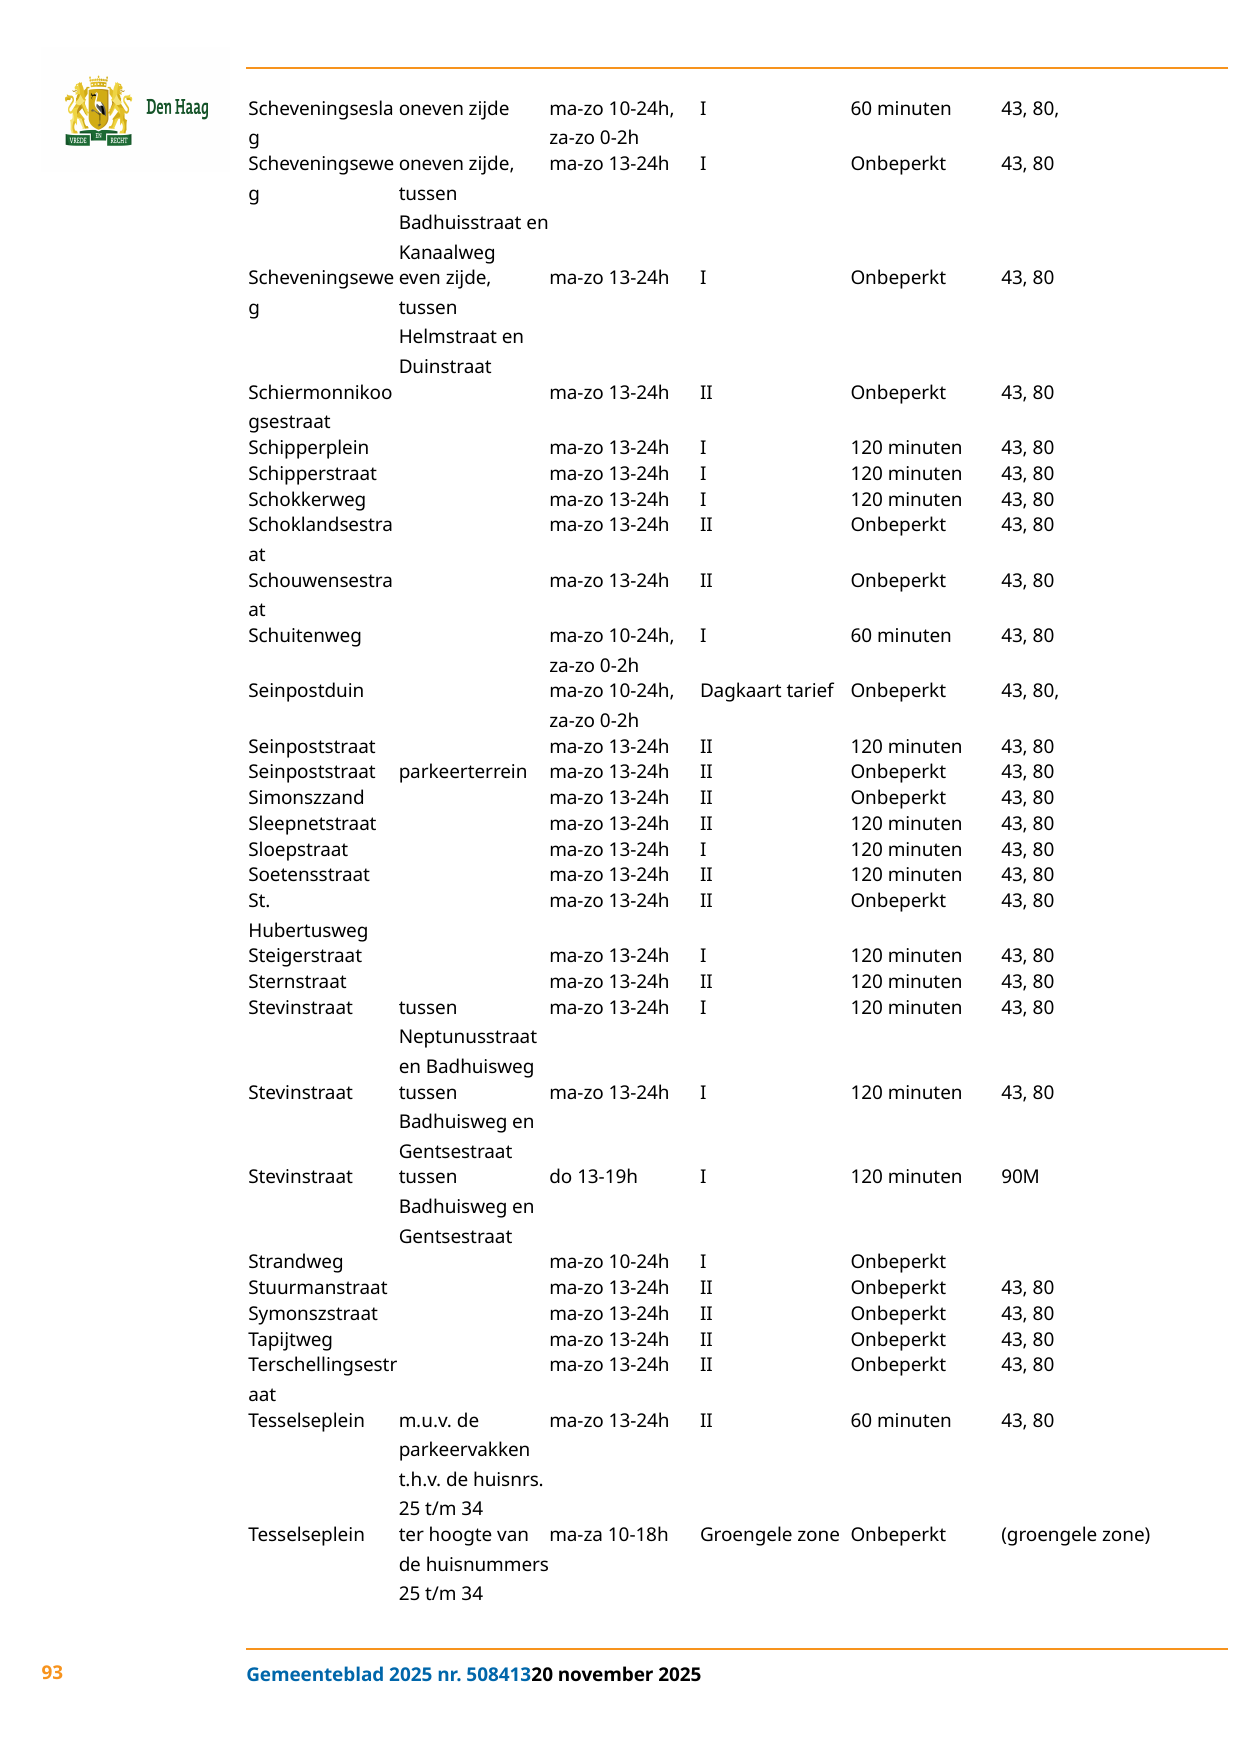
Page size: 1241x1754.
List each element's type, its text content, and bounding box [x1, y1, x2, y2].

table_cell 43, 80 [1001, 1274, 1152, 1300]
table_cell ma-zo 13-24h [549, 1274, 700, 1300]
table_cell [399, 810, 549, 836]
table_cell Onbeperkt [850, 1352, 1001, 1407]
table_cell [399, 1274, 549, 1300]
table_cell II [700, 1326, 850, 1352]
table_cell ma-zo 13-24h [549, 1407, 700, 1521]
table_cell 120 minuten [850, 733, 1001, 758]
table_cell 43, 80 [1001, 622, 1152, 677]
table_cell II [700, 567, 850, 622]
table_cell Onbeperkt [850, 1249, 1001, 1274]
table_cell Onbeperkt [850, 150, 1001, 264]
table_cell [399, 836, 549, 861]
table_cell Dagkaart tarief [700, 678, 850, 733]
table_cell ma-zo 13-24h [549, 460, 700, 486]
table_cell ma-zo 13-24h [549, 379, 700, 434]
table_cell ma-zo 13-24h [549, 861, 700, 887]
table_cell Seinpostduin [248, 678, 398, 733]
table_cell ma-zo 13-24h [549, 994, 700, 1079]
table_cell Terschellingsestraat [248, 1352, 398, 1407]
table_cell 43, 80 [1001, 434, 1152, 460]
table_cell ma-zo 13-24h [549, 810, 700, 836]
table_cell ma-zo 13-24h [549, 1326, 700, 1352]
table_cell I [700, 265, 850, 379]
table_cell ma-zo 10-24h, za-zo 0-2h [549, 678, 700, 733]
table_cell Schipperplein [248, 434, 398, 460]
table_cell Onbeperkt [850, 887, 1001, 942]
table_cell 120 minuten [850, 1079, 1001, 1164]
table_cell 120 minuten [850, 486, 1001, 512]
table_cell II [700, 784, 850, 810]
table_cell 43, 80 [1001, 733, 1152, 758]
table_cell [399, 460, 549, 486]
table_cell 120 minuten [850, 968, 1001, 994]
table_cell Schipperstraat [248, 460, 398, 486]
table_cell Sleepnetstraat [248, 810, 398, 836]
table_cell ma-zo 13-24h [549, 512, 700, 567]
table_cell II [700, 861, 850, 887]
table_cell ma-zo 13-24h [549, 733, 700, 758]
table_cell Seinpoststraat [248, 759, 398, 784]
table_cell [399, 434, 549, 460]
table_cell Onbeperkt [850, 678, 1001, 733]
table_cell [399, 678, 549, 733]
table_cell 43, 80 [1001, 379, 1152, 434]
table_cell 120 minuten [850, 861, 1001, 887]
table_cell 43, 80 [1001, 1407, 1152, 1521]
table_cell do 13-19h [549, 1164, 700, 1249]
table_cell Onbeperkt [850, 567, 1001, 622]
table_cell I [700, 1164, 850, 1249]
table_cell Stevinstraat [248, 1164, 398, 1249]
table_cell Tesselseplein [248, 1407, 398, 1521]
table_cell Onbeperkt [850, 379, 1001, 434]
table_cell I [700, 95, 850, 150]
table_cell 90M [1001, 1164, 1152, 1249]
table_cell Onbeperkt [850, 784, 1001, 810]
table_cell tussen Badhuisweg en Gentsestraat [399, 1079, 549, 1164]
table_cell Onbeperkt [850, 1521, 1001, 1606]
table_cell ma-zo 13-24h [549, 486, 700, 512]
table_cell 43, 80 [1001, 887, 1152, 942]
table_cell Onbeperkt [850, 512, 1001, 567]
table_cell I [700, 622, 850, 677]
table_cell 43, 80 [1001, 1326, 1152, 1352]
table_cell Schokkerweg [248, 486, 398, 512]
table_cell [399, 861, 549, 887]
table_cell Groengele zone [700, 1521, 850, 1606]
table_cell I [700, 460, 850, 486]
table_cell 43, 80 [1001, 512, 1152, 567]
table_cell 43, 80 [1001, 968, 1152, 994]
table_cell even zijde, tussen Helmstraat en Duinstraat [399, 265, 549, 379]
table_cell I [700, 1079, 850, 1164]
table_cell Onbeperkt [850, 1274, 1001, 1300]
table_cell 120 minuten [850, 994, 1001, 1079]
table_cell Onbeperkt [850, 265, 1001, 379]
table_cell 60 minuten [850, 95, 1001, 150]
table_cell parkeerterrein [399, 759, 549, 784]
table_cell Tesselseplein [248, 1521, 398, 1606]
table_cell Tapijtweg [248, 1326, 398, 1352]
table_cell II [700, 1407, 850, 1521]
table_cell Sternstraat [248, 968, 398, 994]
table_cell [399, 1300, 549, 1326]
table_cell [399, 733, 549, 758]
table_cell 43, 80 [1001, 836, 1152, 861]
table_cell II [700, 512, 850, 567]
table_cell 120 minuten [850, 460, 1001, 486]
picture [41, 47, 231, 172]
table_cell tussen Neptunusstraat en Badhuisweg [399, 994, 549, 1079]
table_cell II [700, 810, 850, 836]
table_cell ma-zo 13-24h [549, 1352, 700, 1407]
table_cell Scheveningseslag [248, 95, 398, 150]
table_cell Onbeperkt [850, 759, 1001, 784]
table_cell I [700, 486, 850, 512]
table_cell ma-zo 13-24h [549, 836, 700, 861]
table_cell I [700, 150, 850, 264]
table_cell 43, 80, [1001, 678, 1152, 733]
table_cell 43, 80 [1001, 861, 1152, 887]
table_cell II [700, 733, 850, 758]
table_cell Seinpoststraat [248, 733, 398, 758]
table_cell ma-zo 13-24h [549, 434, 700, 460]
table_cell [399, 486, 549, 512]
table_cell [399, 784, 549, 810]
table_cell 43, 80 [1001, 265, 1152, 379]
table_cell II [700, 968, 850, 994]
table_cell 120 minuten [850, 836, 1001, 861]
table_cell 43, 80 [1001, 784, 1152, 810]
table_cell ma-zo 13-24h [549, 887, 700, 942]
table_cell ma-zo 10-24h [549, 1249, 700, 1274]
table_cell tussen Badhuisweg en Gentsestraat [399, 1164, 549, 1249]
table_cell ma-zo 13-24h [549, 567, 700, 622]
table_cell I [700, 1249, 850, 1274]
table_cell ma-zo 10-24h, za-zo 0-2h [549, 95, 700, 150]
table_cell 43, 80 [1001, 486, 1152, 512]
table_cell Sloepstraat [248, 836, 398, 861]
table_cell ma-za 10-18h [549, 1521, 700, 1606]
table_cell Scheveningseweg [248, 265, 398, 379]
table_cell 60 minuten [850, 622, 1001, 677]
table_cell ma-zo 13-24h [549, 784, 700, 810]
table_cell I [700, 836, 850, 861]
table_cell 43, 80 [1001, 460, 1152, 486]
table_cell 120 minuten [850, 810, 1001, 836]
table_cell [399, 1326, 549, 1352]
table_cell ter hoogte van de huisnummers 25 t/m 34 [399, 1521, 549, 1606]
table_cell 43, 80 [1001, 943, 1152, 968]
table_cell I [700, 943, 850, 968]
table_cell oneven zijde, tussen Badhuisstraat en Kanaalweg [399, 150, 549, 264]
table_cell Simonszzand [248, 784, 398, 810]
table_cell [399, 379, 549, 434]
table_cell Onbeperkt [850, 1300, 1001, 1326]
table_cell 43, 80 [1001, 567, 1152, 622]
table_cell 43, 80 [1001, 1352, 1152, 1407]
table_cell St. Hubertusweg [248, 887, 398, 942]
table_cell 43, 80 [1001, 1079, 1152, 1164]
table_cell Soetensstraat [248, 861, 398, 887]
table_cell Schuitenweg [248, 622, 398, 677]
table_cell [399, 968, 549, 994]
table_cell II [700, 1352, 850, 1407]
table_cell ma-zo 13-24h [549, 759, 700, 784]
table_cell [399, 887, 549, 942]
table_cell m.u.v. de parkeervakken t.h.v. de huisnrs. 25 t/m 34 [399, 1407, 549, 1521]
table_cell II [700, 1300, 850, 1326]
table_cell [399, 512, 549, 567]
table_cell 120 minuten [850, 1164, 1001, 1249]
table_cell II [700, 379, 850, 434]
table_cell Strandweg [248, 1249, 398, 1274]
table_cell 43, 80 [1001, 994, 1152, 1079]
table_cell ma-zo 13-24h [549, 968, 700, 994]
table_cell (groengele zone) [1001, 1521, 1152, 1606]
table_cell ma-zo 13-24h [549, 1300, 700, 1326]
table_cell [399, 1352, 549, 1407]
table_cell I [700, 434, 850, 460]
table_cell Schiermonnikoogsestraat [248, 379, 398, 434]
table_cell Symonszstraat [248, 1300, 398, 1326]
table_cell oneven zijde [399, 95, 549, 150]
table_cell Stevinstraat [248, 994, 398, 1079]
table_cell ma-zo 13-24h [549, 150, 700, 264]
table_cell 43, 80 [1001, 150, 1152, 264]
table_cell 120 minuten [850, 434, 1001, 460]
table_cell Onbeperkt [850, 1326, 1001, 1352]
table_cell I [700, 994, 850, 1079]
table_cell Schoklandsestraat [248, 512, 398, 567]
table_cell II [700, 759, 850, 784]
table_cell 60 minuten [850, 1407, 1001, 1521]
table_cell 43, 80 [1001, 810, 1152, 836]
table_cell [399, 1249, 549, 1274]
table_cell ma-zo 13-24h [549, 265, 700, 379]
table_cell ma-zo 13-24h [549, 1079, 700, 1164]
table_cell Stuurmanstraat [248, 1274, 398, 1300]
table_cell II [700, 1274, 850, 1300]
table_cell [1001, 1249, 1152, 1274]
table_cell [399, 622, 549, 677]
table_cell ma-zo 13-24h [549, 943, 700, 968]
table_cell ma-zo 10-24h, za-zo 0-2h [549, 622, 700, 677]
table_cell 120 minuten [850, 943, 1001, 968]
table_cell [399, 943, 549, 968]
table_cell Scheveningseweg [248, 150, 398, 264]
table_cell Stevinstraat [248, 1079, 398, 1164]
table_cell 43, 80 [1001, 759, 1152, 784]
table_cell 43, 80, [1001, 95, 1152, 150]
table_cell Schouwensestraat [248, 567, 398, 622]
table_cell Steigerstraat [248, 943, 398, 968]
table_cell [399, 567, 549, 622]
table_cell 43, 80 [1001, 1300, 1152, 1326]
table_cell II [700, 887, 850, 942]
